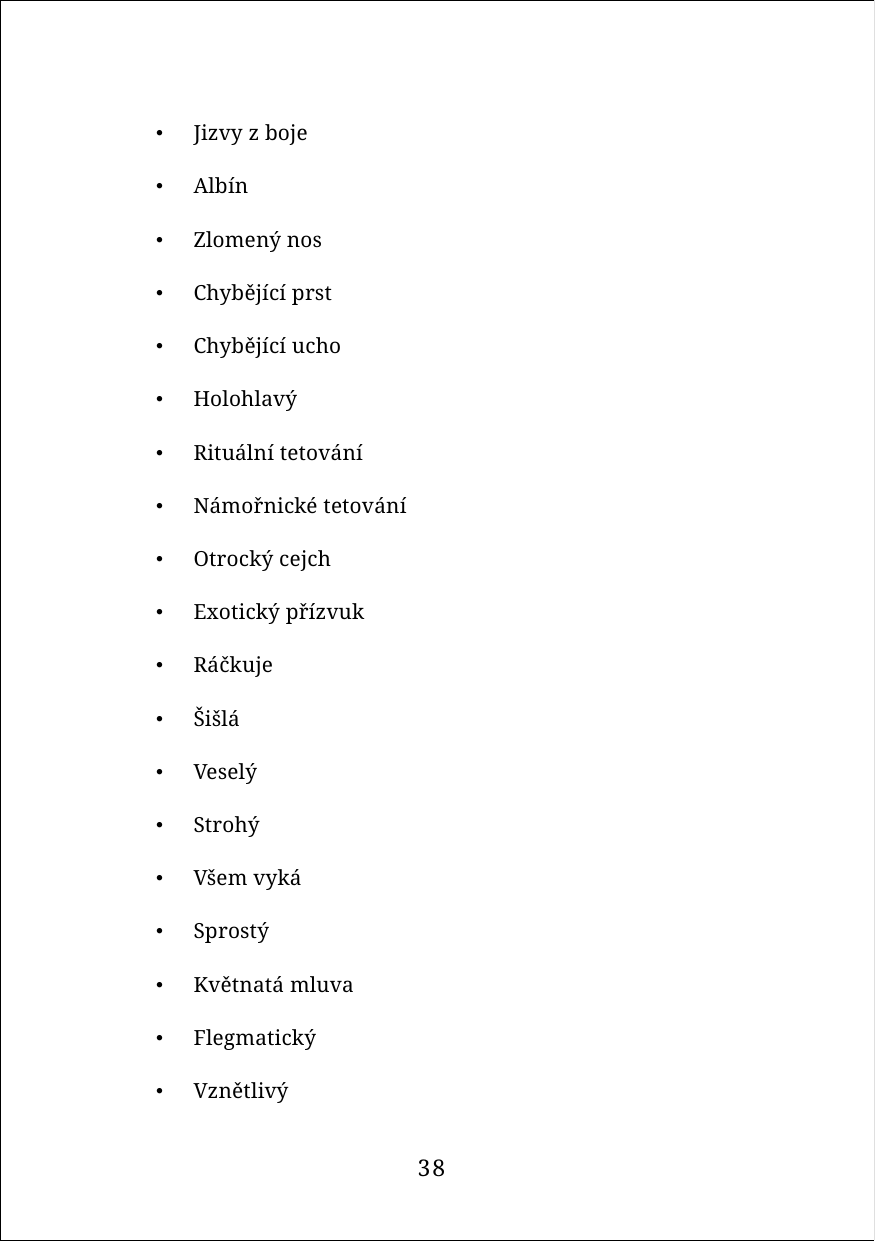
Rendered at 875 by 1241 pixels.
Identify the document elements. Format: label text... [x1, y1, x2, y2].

list Vznětlivý [156, 1076, 756, 1105]
list Námořnické tetování [156, 491, 756, 519]
list Otrocký cejch [156, 544, 756, 572]
list Šišlá [156, 704, 756, 732]
list Strohý [156, 810, 756, 839]
list Rituální tetování [156, 438, 756, 466]
list Ráčkuje [156, 651, 756, 679]
list Albín [156, 171, 756, 200]
list Chybějící prst [156, 278, 756, 306]
list Exotický přízvuk [156, 597, 756, 626]
list Všem vyká [156, 863, 756, 892]
list Jizvy z boje [156, 118, 756, 147]
list Sprostý [156, 917, 756, 945]
list Veselý [156, 757, 756, 785]
list Zlomený nos [156, 225, 756, 253]
list Holohlavý [156, 384, 756, 413]
list Květnatá mluva [156, 970, 756, 998]
list Chybějící ucho [156, 331, 756, 359]
list Flegmatický [156, 1023, 756, 1052]
